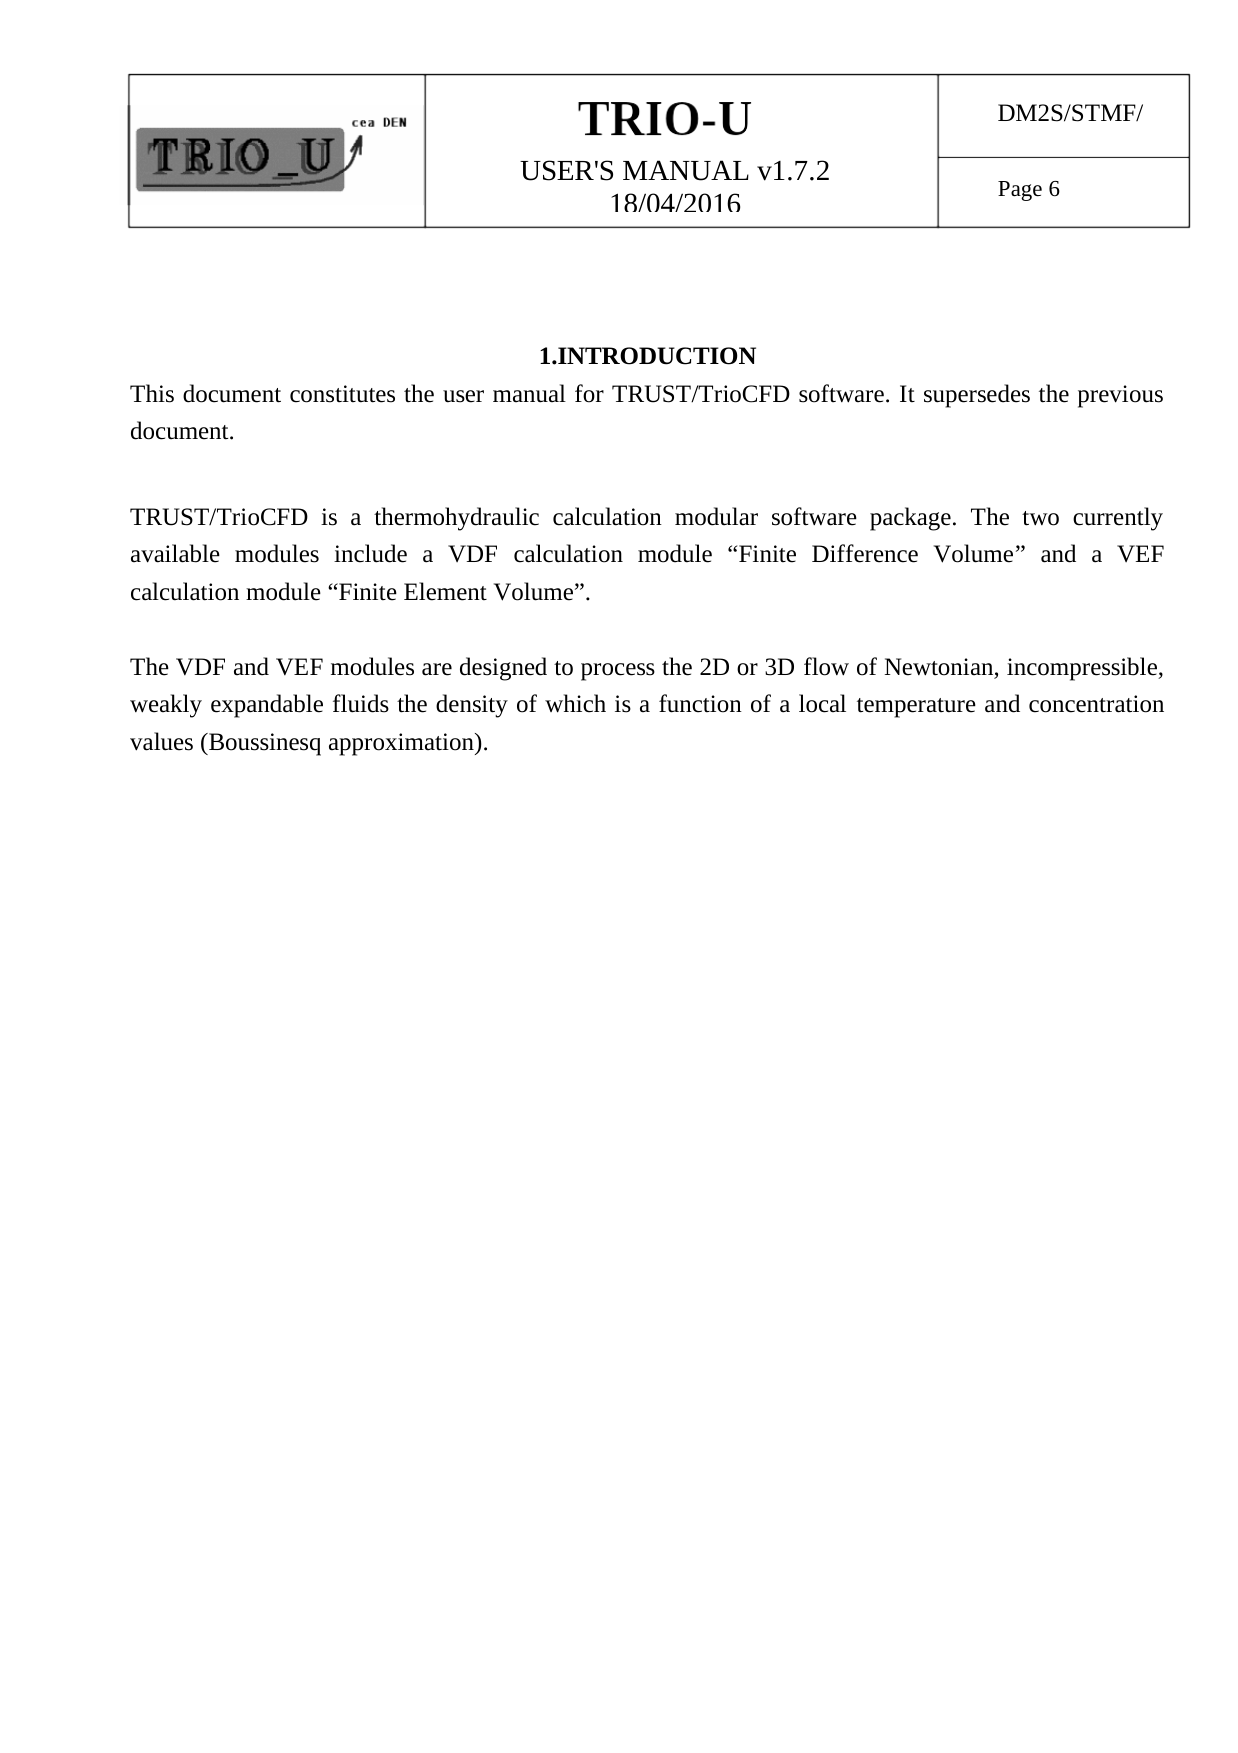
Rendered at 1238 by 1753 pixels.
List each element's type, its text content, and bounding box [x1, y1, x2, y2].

text The VDF and VEF modules are designed to process the 2D or 3D flow of Newtonian, incompressible, weakly expandable fluids the density of which is a function of a local temperature and concentration values (Boussinesq approximation). [130, 643, 1165, 756]
text TRUST/TrioCFD is a thermohydraulic calculation modular software package. The two currently available modules include a VDF calculation module “Finite Difference Volume” and a VEF calculation module “Finite Element Volume”. [130, 493, 1165, 606]
text This document constitutes the user manual for TRUST/TrioCFD software. It supersedes the previous document. [130, 370, 1165, 445]
subtitle INTRODUCTION [130, 333, 1165, 370]
